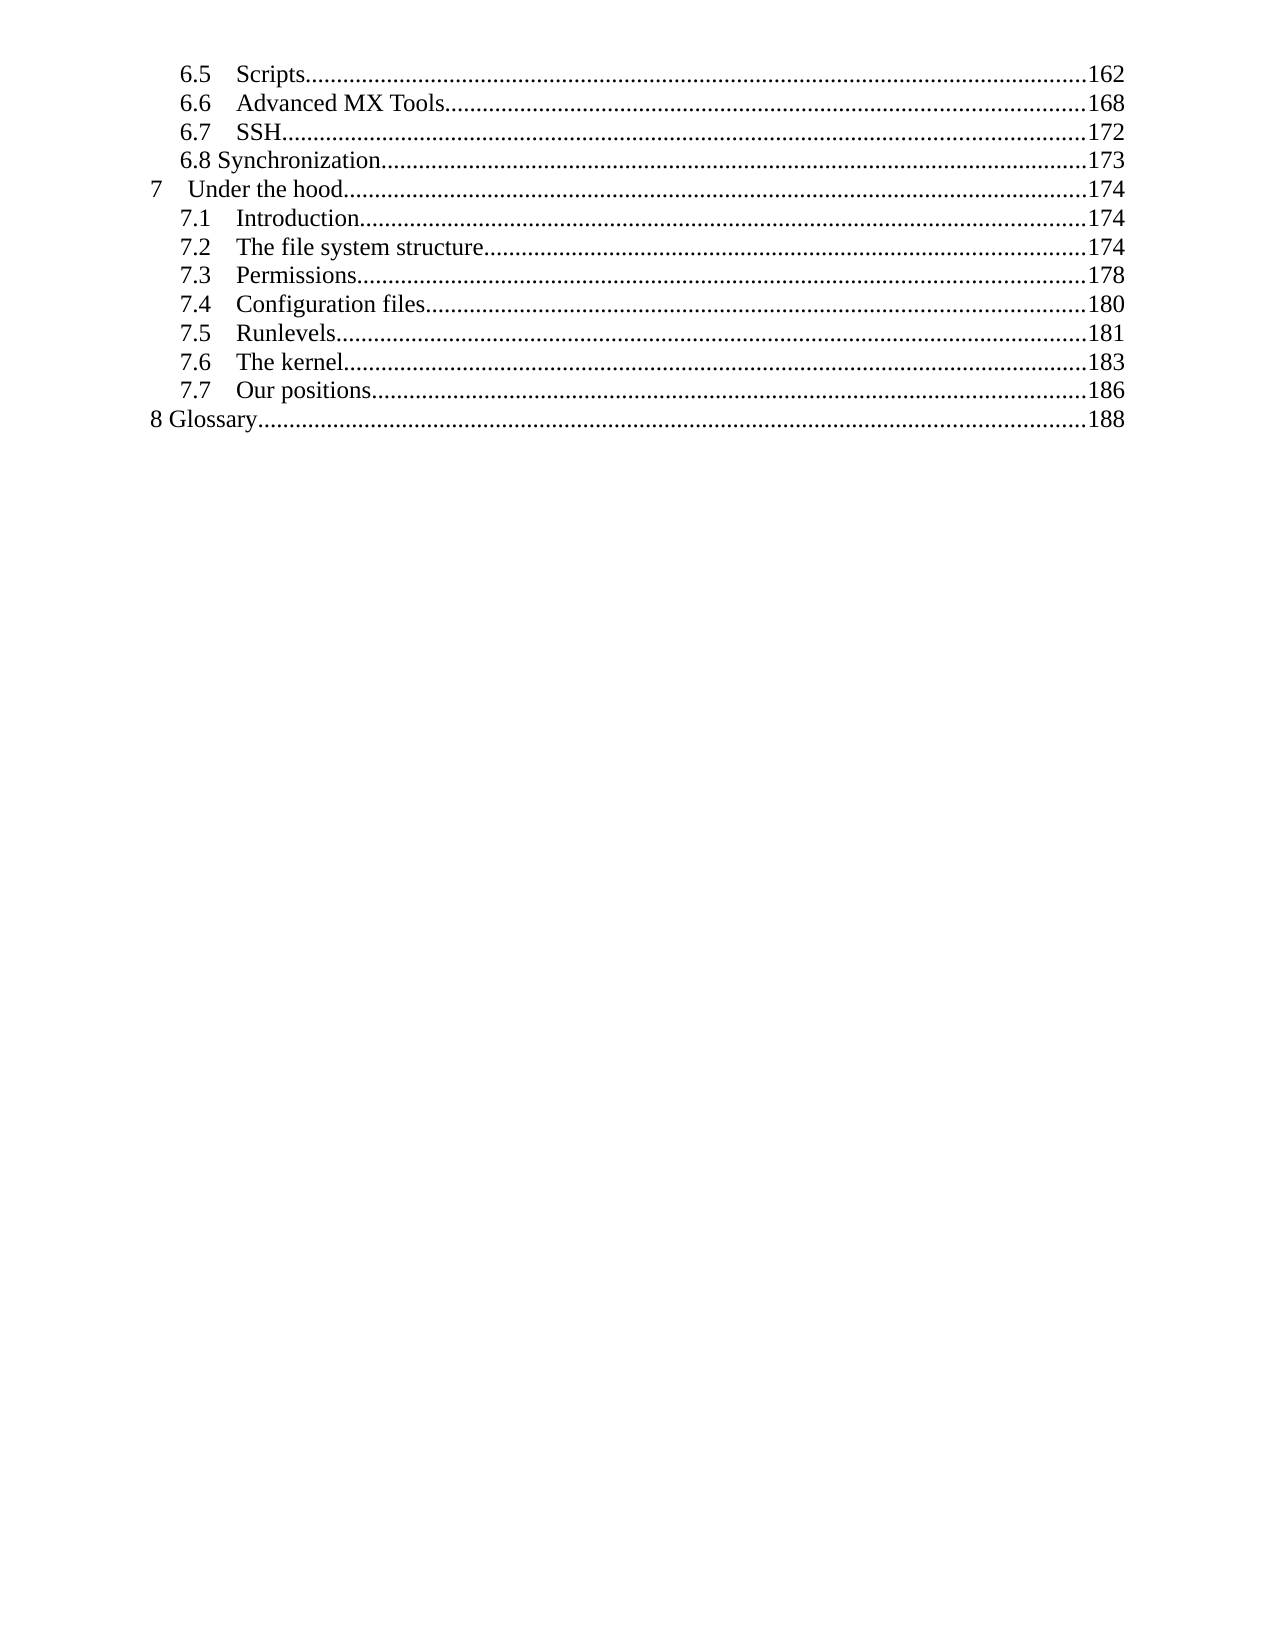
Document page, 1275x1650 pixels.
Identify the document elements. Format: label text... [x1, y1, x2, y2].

text 6.7 SSH 172 [179, 117, 1125, 145]
text 6.8 Synchronization 173 [179, 145, 1125, 174]
text 7.7 Our positions 186 [179, 375, 1125, 404]
text 7.6 The kernel 183 [179, 347, 1125, 375]
text 7.1 Introduction 174 [179, 203, 1125, 232]
text 6.5 Scripts 162 [179, 59, 1125, 88]
text 7.4 Configuration files 180 [179, 289, 1125, 318]
text 6.6 Advanced MX Tools 168 [179, 88, 1125, 117]
text 7.5 Runlevels 181 [179, 318, 1125, 347]
text 7.2 The file system structure 174 [179, 232, 1125, 260]
text 7.3 Permissions 178 [179, 260, 1125, 289]
